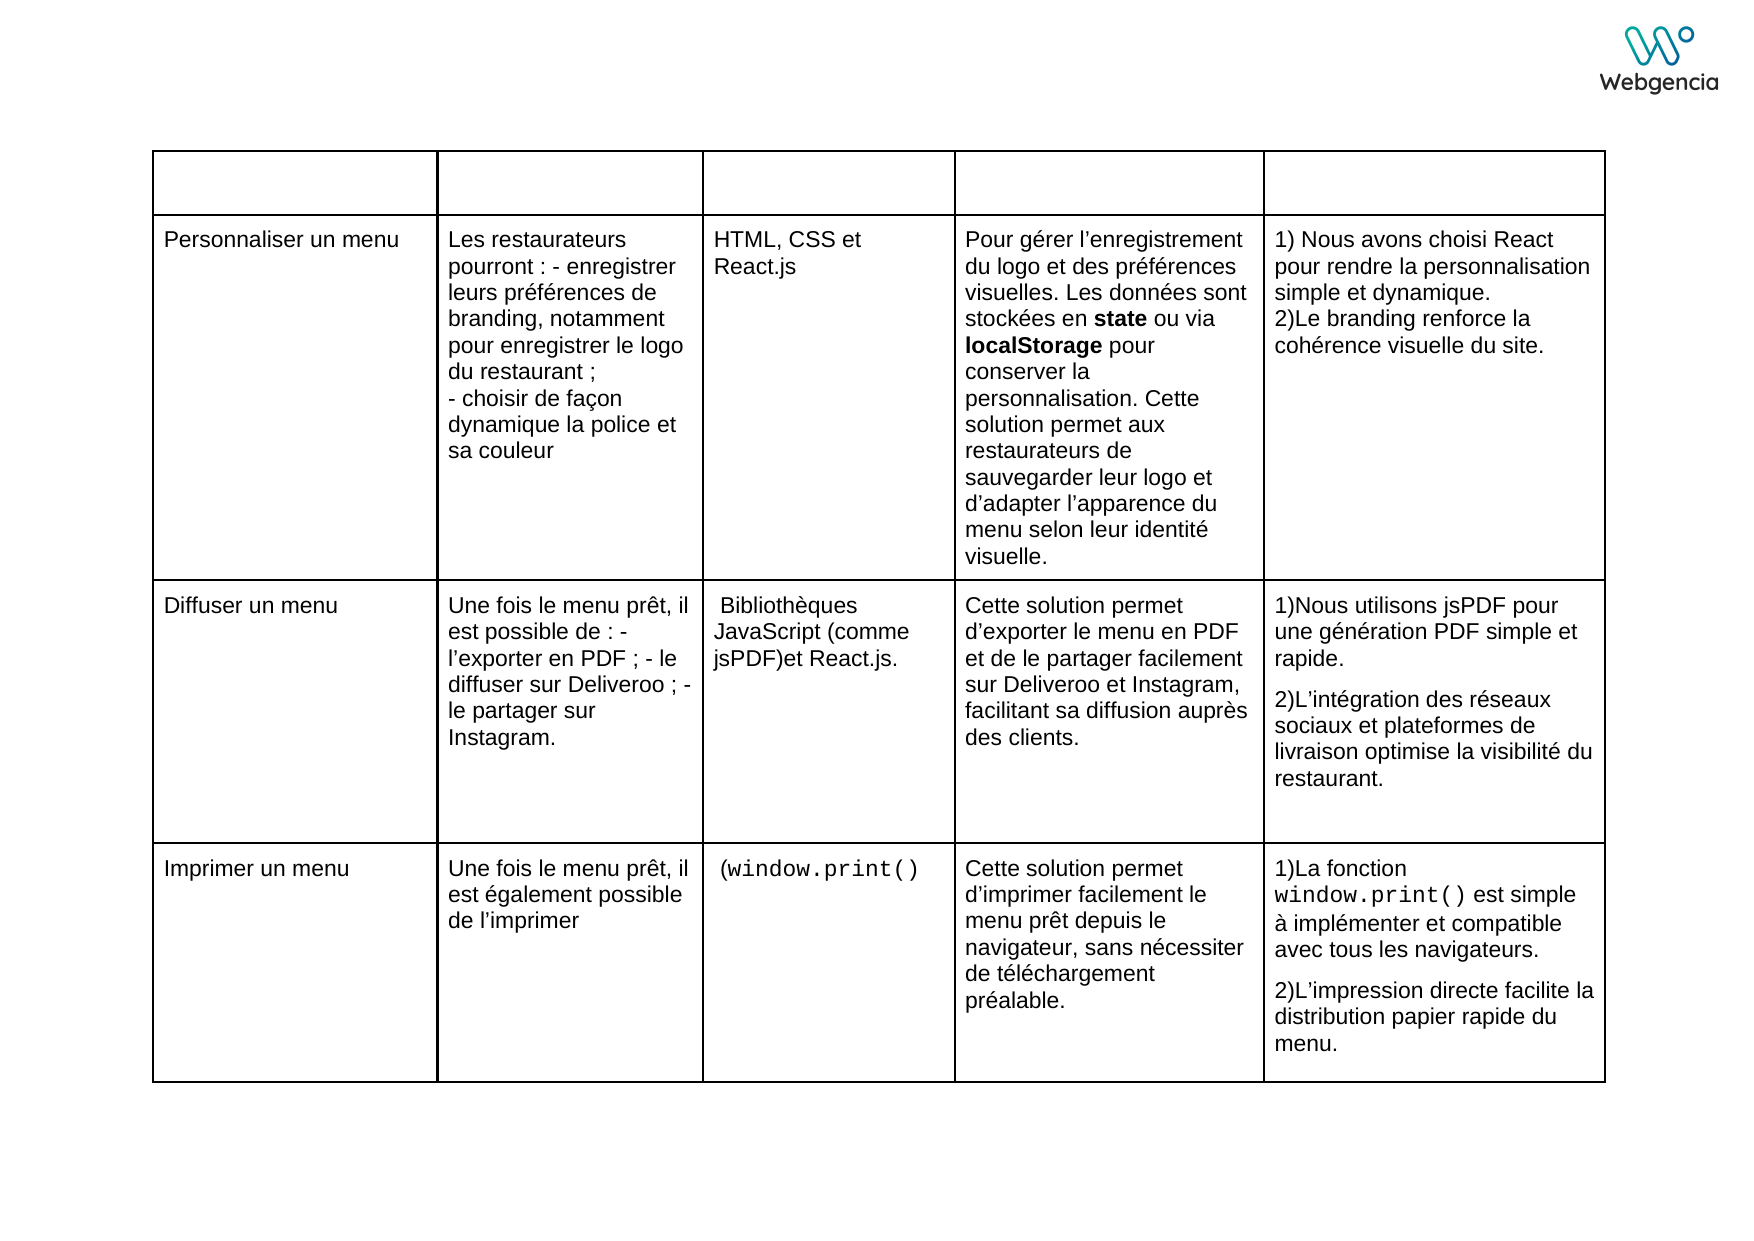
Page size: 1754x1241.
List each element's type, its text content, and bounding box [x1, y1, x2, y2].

table_cell [154, 152, 436, 214]
table_cell Une fois le menu prêt, il est possible de : - l’exporter en PDF ; - le diffuser sur Deliveroo ; - le partager sur Instagram. [439, 581, 702, 842]
table_cell Cette solution permet d’imprimer facilement le menu prêt depuis le navigateur, sans nécessiter de téléchargement préalable. [956, 844, 1263, 1081]
table_cell [956, 152, 1263, 214]
table_cell Cette solution permet d’exporter le menu en PDF et de le partager facilement sur Deliveroo et Instagram, facilitant sa diffusion auprès des clients. [956, 581, 1263, 842]
table_cell Une fois le menu prêt, il est également possible de l’imprimer [439, 844, 702, 1081]
picture [1580, 20, 1739, 101]
table_cell Diffuser un menu [154, 581, 436, 842]
table_cell Imprimer un menu [154, 844, 436, 1081]
table_cell (window.print() [704, 844, 954, 1081]
table_cell Pour gérer l’enregistrement du logo et des préférences visuelles. Les données sont stockées en state ou via localStorage pour conserver la personnalisation. Cette solution permet aux restaurateurs de sauvegarder leur logo et d’adapter l’apparence du menu selon leur identité visuelle. [956, 216, 1263, 579]
table_cell Bibliothèques JavaScript (comme jsPDF)et React.js. [704, 581, 954, 842]
table_cell Personnaliser un menu [154, 216, 436, 579]
table_cell [439, 152, 702, 214]
table_cell [704, 152, 954, 214]
table_cell Les restaurateurs pourront : - enregistrer leurs préférences de branding, notamment pour enregistrer le logo du restaurant ; - choisir de façon dynamique la police et sa couleur [439, 216, 702, 579]
table_cell [1265, 152, 1604, 214]
table_cell 1) Nous avons choisi React pour rendre la personnalisation simple et dynamique. 2)Le branding renforce la cohérence visuelle du site. [1265, 216, 1604, 579]
table_cell 1)La fonction window.print() est simple à implémenter et compatible avec tous les navigateurs. 2)L’impression directe facilite la distribution papier rapide du menu. [1265, 844, 1604, 1081]
table_cell 1)Nous utilisons jsPDF pour une génération PDF simple et rapide. 2)L’intégration des réseaux sociaux et plateformes de livraison optimise la visibilité du restaurant. [1265, 581, 1604, 842]
table_cell HTML, CSS et React.js [704, 216, 954, 579]
